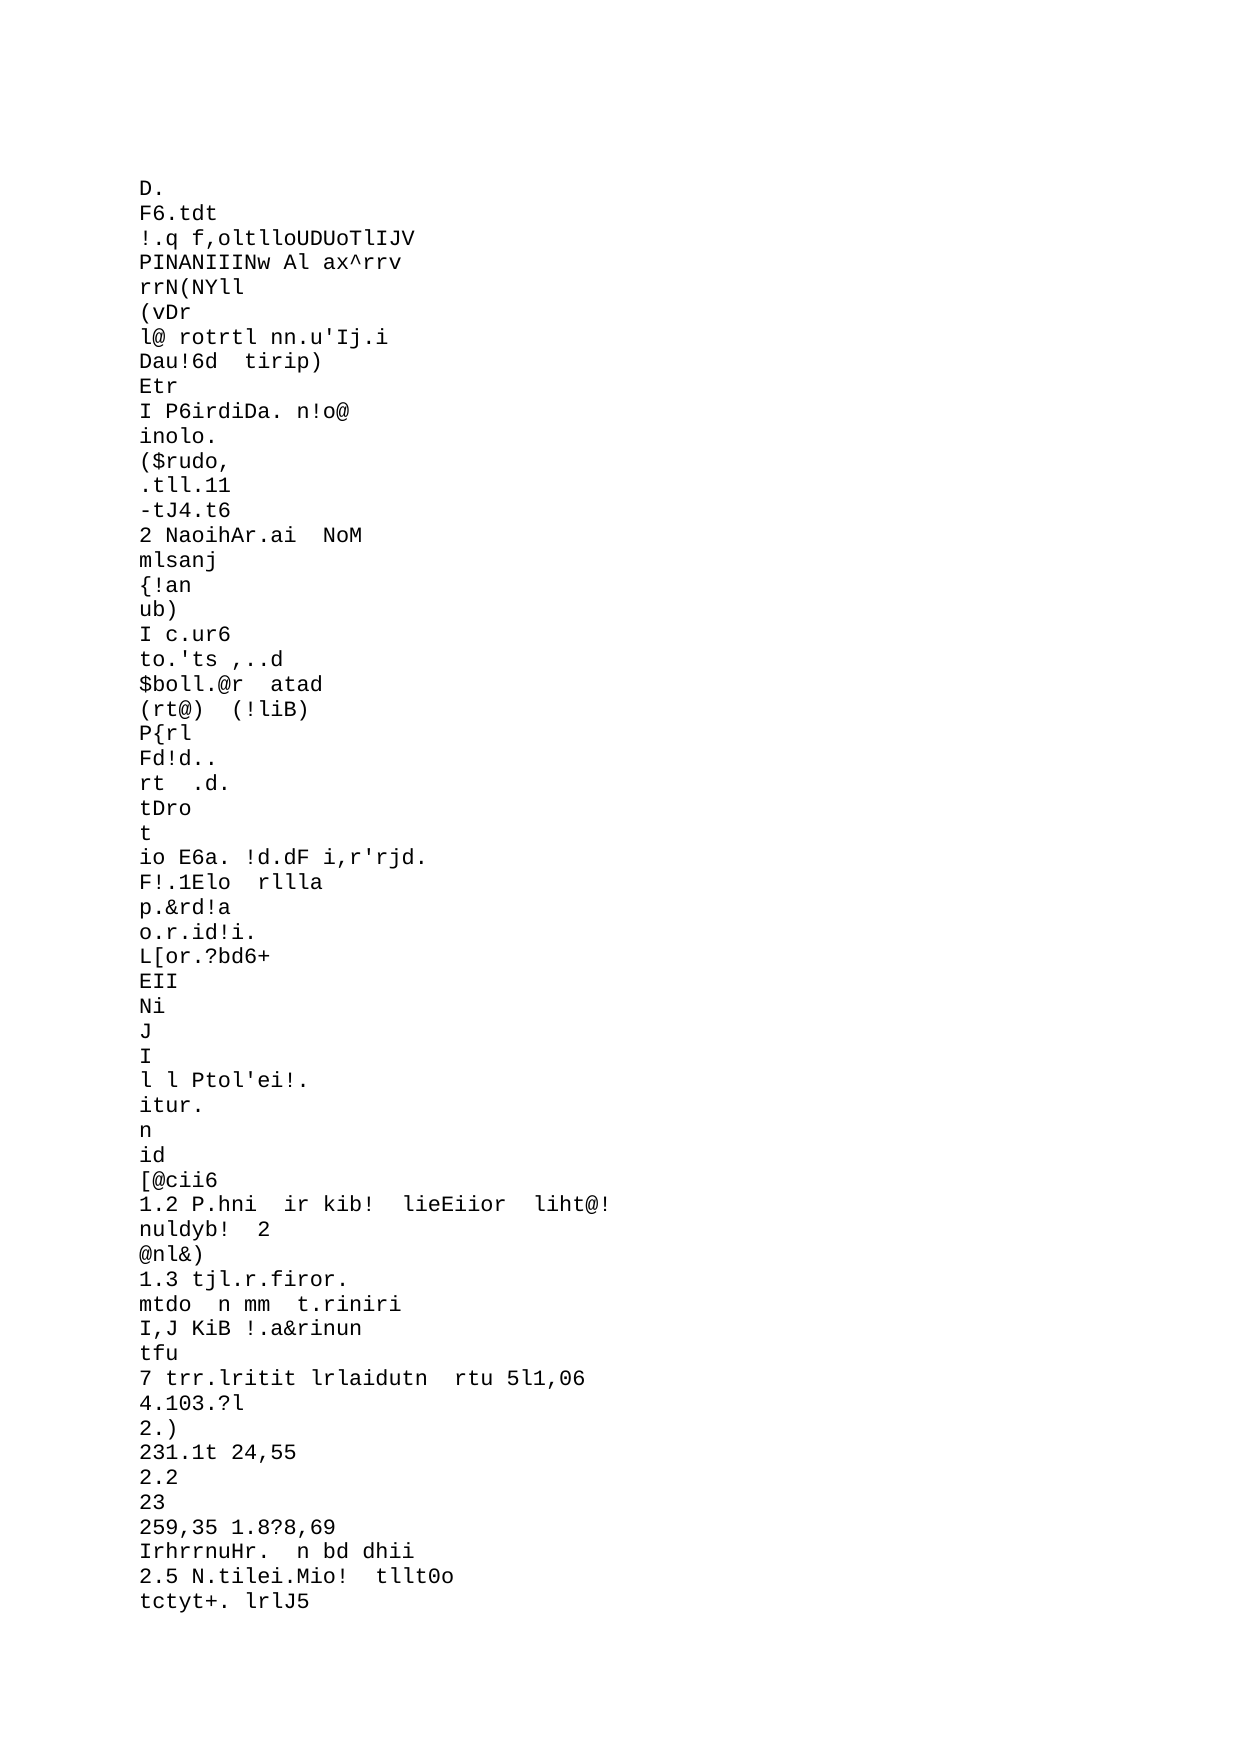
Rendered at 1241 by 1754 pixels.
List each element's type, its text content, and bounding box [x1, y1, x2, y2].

text .tll.11 [139, 475, 1101, 499]
text Etr [139, 376, 1101, 400]
text Dau!6d tirip) [139, 351, 1101, 376]
text 259,35 1.8?8,69 [139, 1516, 1101, 1541]
text ub) [139, 599, 1101, 623]
text -tJ4.t6 [139, 499, 1101, 524]
text 231.1t 24,55 [139, 1442, 1101, 1466]
text l l Ptol'ei!. [139, 1070, 1101, 1094]
text ($rudo, [139, 450, 1101, 475]
text 1.2 P.hni ir kib! lieEiior liht@! [139, 1194, 1101, 1218]
text id [139, 1144, 1101, 1169]
text I [139, 1045, 1101, 1070]
text tctyt+. lrlJ5 [139, 1590, 1101, 1615]
text [@cii6 [139, 1169, 1101, 1194]
text IrhrrnuHr. n bd dhii [139, 1541, 1101, 1566]
text {!an [139, 574, 1101, 599]
text itur. [139, 1094, 1101, 1119]
text inolo. [139, 425, 1101, 450]
text 4.103.?l [139, 1392, 1101, 1417]
text mlsanj [139, 549, 1101, 574]
text I,J KiB !.a&rinun [139, 1318, 1101, 1342]
text 1.3 tjl.r.firor. [139, 1268, 1101, 1293]
text @nl&) [139, 1243, 1101, 1268]
text n [139, 1119, 1101, 1144]
text F6.tdt [139, 202, 1101, 227]
text 2 NaoihAr.ai NoM [139, 524, 1101, 549]
text $boll.@r atad [139, 673, 1101, 698]
text p.&rd!a [139, 896, 1101, 921]
text 23 [139, 1491, 1101, 1516]
text L[or.?bd6+ [139, 946, 1101, 971]
text nuldyb! 2 [139, 1218, 1101, 1243]
text t [139, 822, 1101, 847]
text P{rl [139, 723, 1101, 747]
text I P6irdiDa. n!o@ [139, 400, 1101, 425]
text io E6a. !d.dF i,r'rjd. [139, 847, 1101, 871]
text (rt@) (!liB) [139, 698, 1101, 723]
text PINANIIINw Al ax^rrv [139, 252, 1101, 276]
text to.'ts ,..d [139, 648, 1101, 673]
text 7 trr.lritit lrlaidutn rtu 5l1,06 [139, 1367, 1101, 1392]
text (vDr [139, 301, 1101, 326]
text F!.1Elo rllla [139, 871, 1101, 896]
text Ni [139, 995, 1101, 1020]
text mtdo n mm t.riniri [139, 1293, 1101, 1318]
text l@ rotrtl nn.u'Ij.i [139, 326, 1101, 351]
text EII [139, 971, 1101, 995]
text tDro [139, 797, 1101, 822]
text 2.) [139, 1417, 1101, 1442]
text tfu [139, 1342, 1101, 1367]
text !.q f,oltlloUDUoTlIJV [139, 227, 1101, 252]
text o.r.id!i. [139, 921, 1101, 946]
text D. [139, 177, 1101, 202]
text I c.ur6 [139, 623, 1101, 648]
text rt .d. [139, 772, 1101, 797]
text Fd!d.. [139, 747, 1101, 772]
text rrN(NYll [139, 276, 1101, 301]
text 2.5 N.tilei.Mio! tllt0o [139, 1566, 1101, 1590]
text J [139, 1020, 1101, 1045]
text 2.2 [139, 1466, 1101, 1491]
